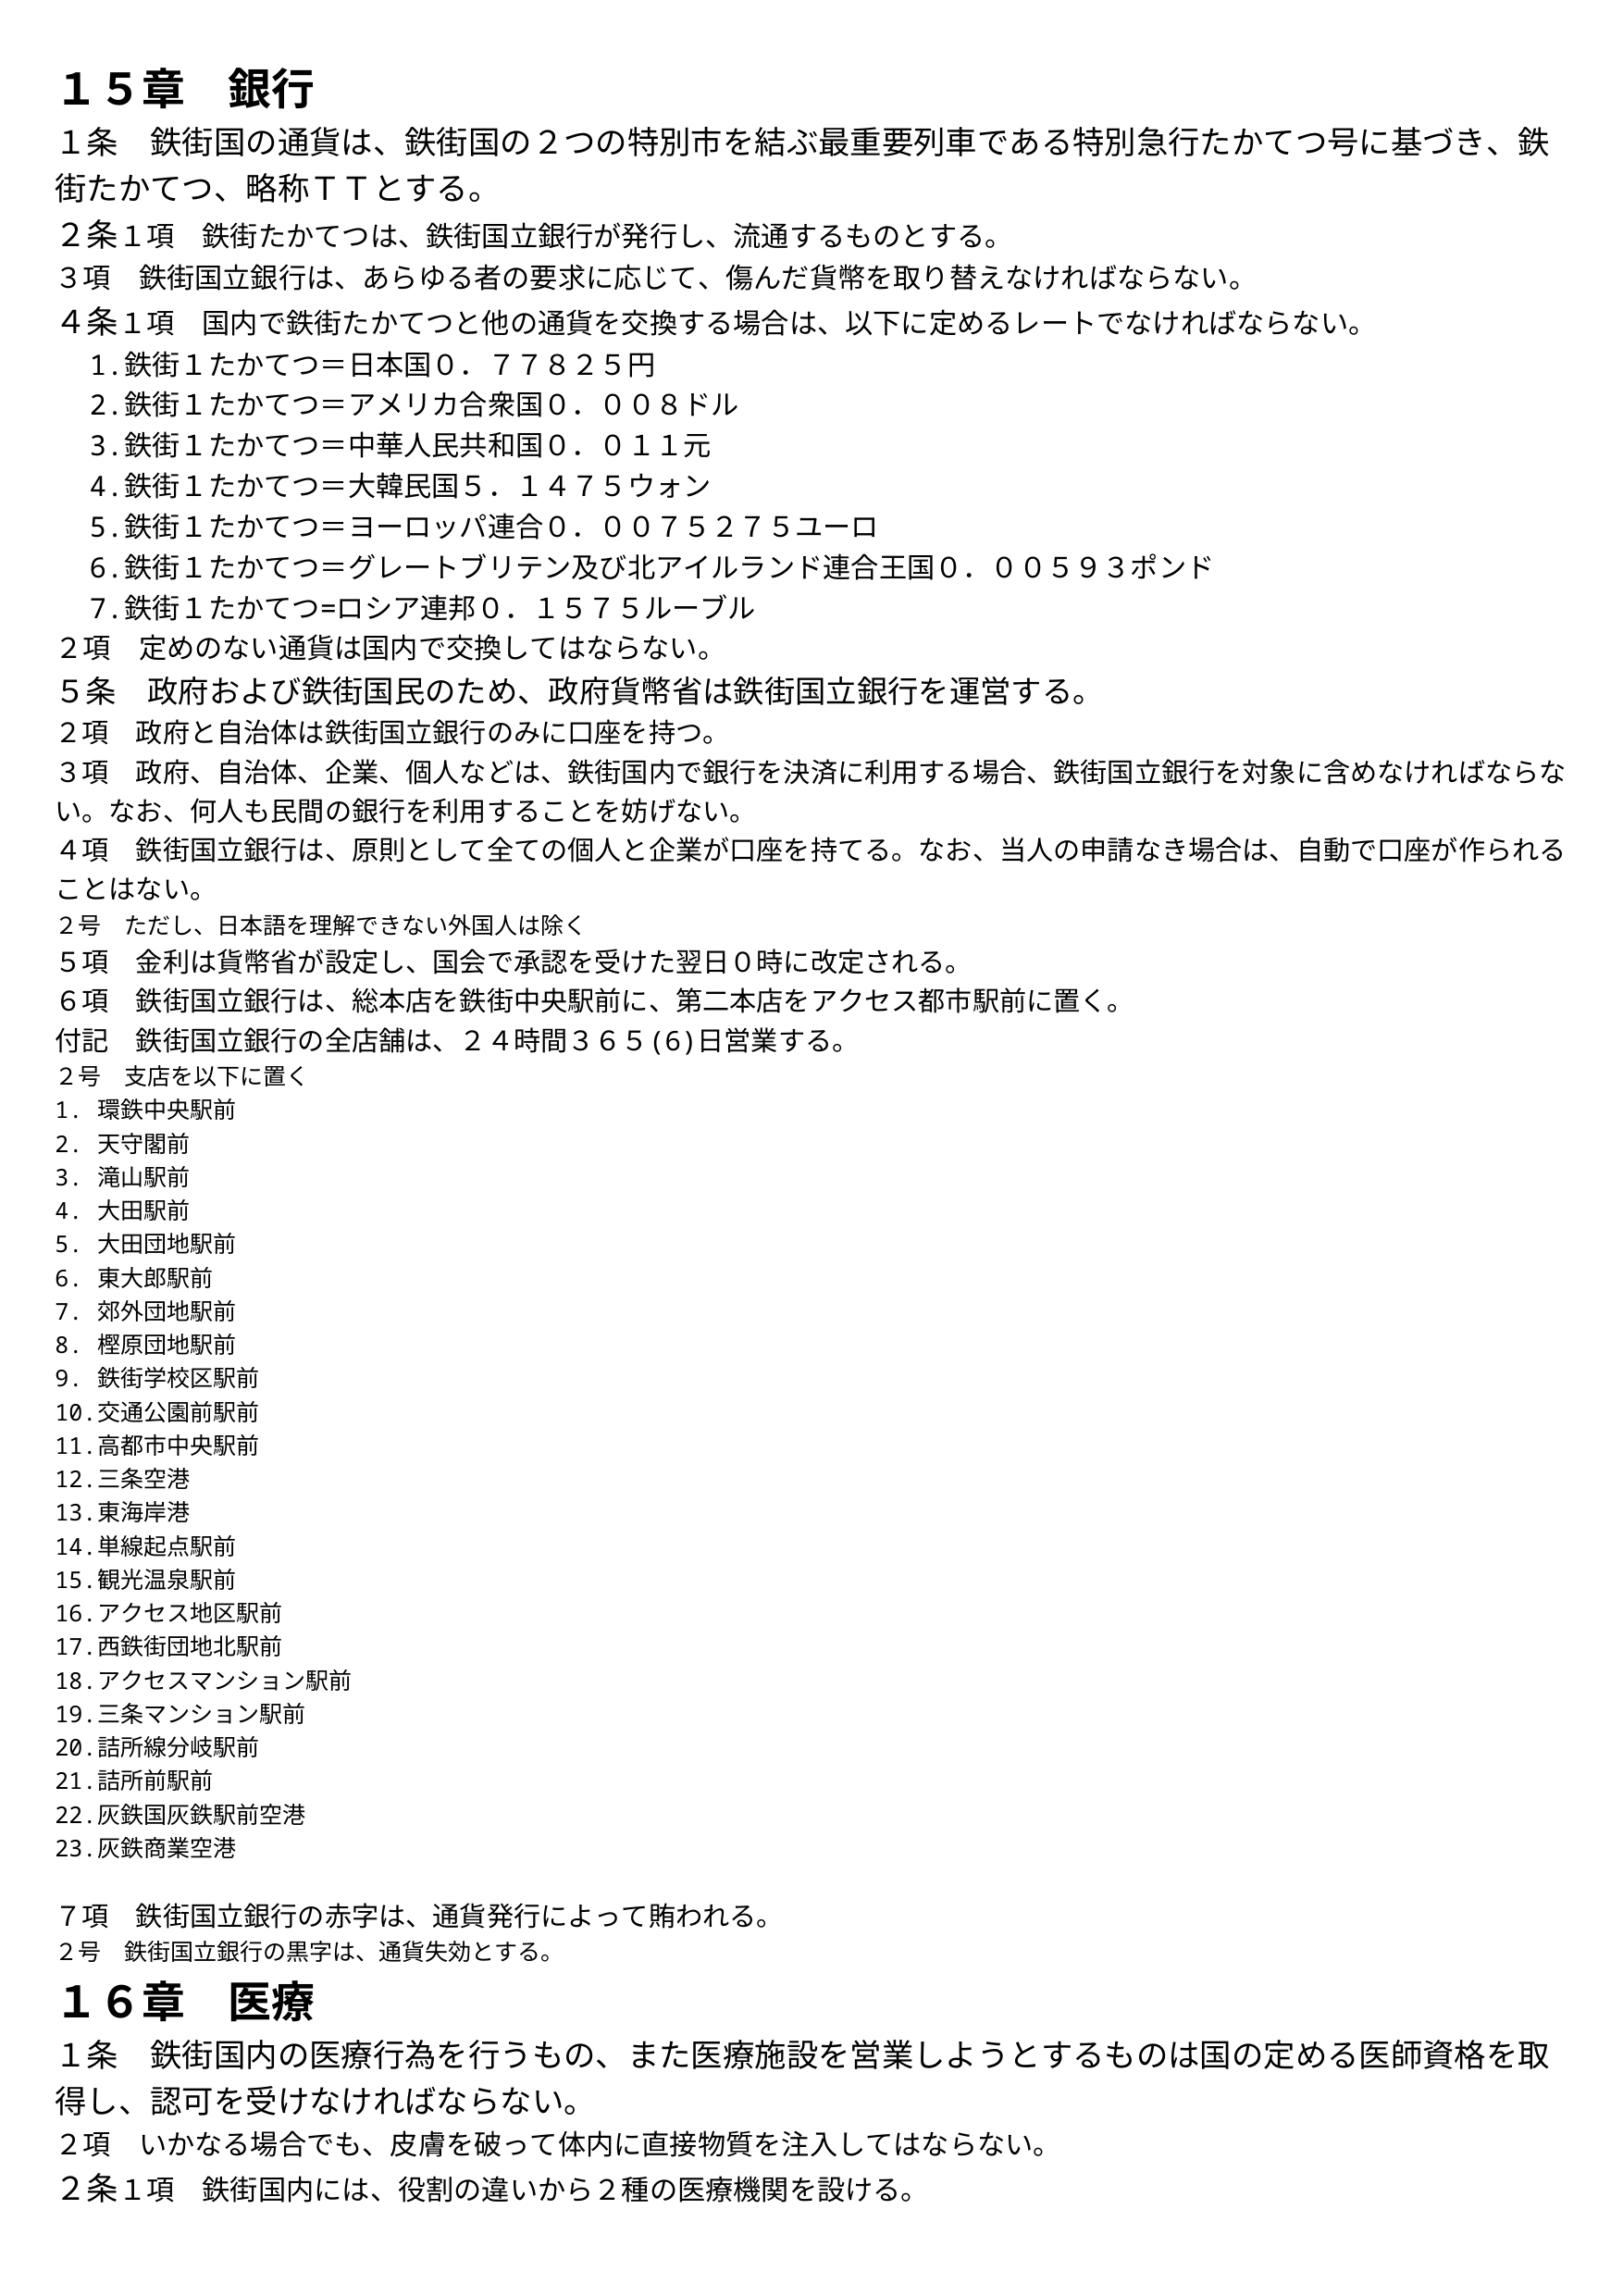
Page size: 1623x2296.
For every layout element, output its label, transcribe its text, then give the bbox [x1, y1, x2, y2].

list 鉄街１たかてつ＝ヨーロッパ連合０．００７５２７５ユーロ [90, 504, 1568, 545]
list 交通公園前駅前 [55, 1394, 1568, 1427]
text ２号 ただし、日本語を理解できない外国人は除く [55, 907, 1568, 941]
text ２項 いかなる場合でも、皮膚を破って体内に直接物質を注入してはならない。 [55, 2123, 1568, 2163]
list 詰所前駅前 [55, 1763, 1568, 1796]
text １条 鉄街国の通貨は、鉄街国の２つの特別市を結ぶ最重要列車である特別急行たかてつ号に基づき、鉄街たかてつ、略称ＴＴとする。 [55, 118, 1568, 210]
list 大田団地駅前 [55, 1226, 1568, 1260]
text ４項 鉄街国立銀行は、原則として全ての個人と企業が口座を持てる。なお、当人の申請なき場合は、自動で口座が作られることはない。 [55, 829, 1568, 907]
list 単線起点駅前 [55, 1528, 1568, 1561]
text ３項 鉄街国立銀行は、あらゆる者の要求に応じて、傷んだ貨幣を取り替えなければならない。 [55, 255, 1568, 296]
list 観光温泉駅前 [55, 1561, 1568, 1595]
text ２項 定めのない通貨は国内で交換してはならない。 [55, 627, 1568, 667]
list 西鉄街団地北駅前 [55, 1629, 1568, 1662]
list 鉄街１たかてつ＝グレートブリテン及び北アイルランド連合王国０．００５９３ポンド [90, 545, 1568, 586]
text ２号 鉄街国立銀行の黒字は、通貨失効とする。 [55, 1934, 1568, 1967]
list 郊外団地駅前 [55, 1293, 1568, 1326]
list 鉄街１たかてつ＝大韓民国５．１４７５ウォン [90, 464, 1568, 504]
text ７項 鉄街国立銀行の赤字は、通貨発行によって賄われる。 [55, 1895, 1568, 1934]
list 大田駅前 [55, 1192, 1568, 1226]
list アクセス地区駅前 [55, 1595, 1568, 1629]
list 鉄街１たかてつ＝日本国０．７７８２５円 [90, 342, 1568, 383]
list 東大郎駅前 [55, 1260, 1568, 1293]
list 鉄街１たかてつ＝アメリカ合衆国０．００８ドル [90, 383, 1568, 424]
text １条 鉄街国内の医療行為を行うもの、また医療施設を営業しようとするものは国の定める医師資格を取得し、認可を受けなければならない。 [55, 2030, 1568, 2123]
text ５項 金利は貨幣省が設定し、国会で承認を受けた翌日０時に改定される。 [55, 941, 1568, 980]
text １５章 銀行 [55, 55, 1568, 118]
text ２項 政府と自治体は鉄街国立銀行のみに口座を持つ。 [55, 712, 1568, 751]
list 樫原団地駅前 [55, 1326, 1568, 1360]
list 環鉄中央駅前 [55, 1092, 1568, 1125]
list 詰所線分岐駅前 [55, 1729, 1568, 1763]
text ４条１項 国内で鉄街たかてつと他の通貨を交換する場合は、以下に定めるレートでなければならない。 [55, 296, 1568, 342]
list 鉄街１たかてつ＝中華人民共和国０．０１１元 [90, 424, 1568, 464]
list 高都市中央駅前 [55, 1427, 1568, 1460]
text ６項 鉄街国立銀行は、総本店を鉄街中央駅前に、第二本店をアクセス都市駅前に置く。 [55, 980, 1568, 1019]
list 東海岸港 [55, 1495, 1568, 1528]
text ５条 政府および鉄街国民のため、政府貨幣省は鉄街国立銀行を運営する。 [55, 667, 1568, 712]
text ２条１項 鉄街たかてつは、鉄街国立銀行が発行し、流通するものとする。 [55, 210, 1568, 255]
text ２条１項 鉄街国内には、役割の違いから２種の医療機関を設ける。 [55, 2163, 1568, 2209]
list 鉄街学校区駅前 [55, 1360, 1568, 1394]
text １６章 医療 [55, 1967, 1568, 2030]
text ３項 政府、自治体、企業、個人などは、鉄街国内で銀行を決済に利用する場合、鉄街国立銀行を対象に含めなければならない。なお、何人も民間の銀行を利用することを妨げない。 [55, 751, 1568, 829]
text ２号 支店を以下に置く [55, 1058, 1568, 1092]
list 三条マンション駅前 [55, 1695, 1568, 1729]
list 灰鉄国灰鉄駅前空港 [55, 1796, 1568, 1830]
list 三条空港 [55, 1460, 1568, 1495]
list アクセスマンション駅前 [55, 1662, 1568, 1695]
list 天守閣前 [55, 1125, 1568, 1159]
list 滝山駅前 [55, 1159, 1568, 1192]
text 付記 鉄街国立銀行の全店舗は、２４時間３６５(6)日営業する。 [55, 1019, 1568, 1058]
list 鉄街１たかてつ=ロシア連邦０．１５７５ルーブル [90, 586, 1568, 627]
list 灰鉄商業空港 [55, 1830, 1568, 1863]
